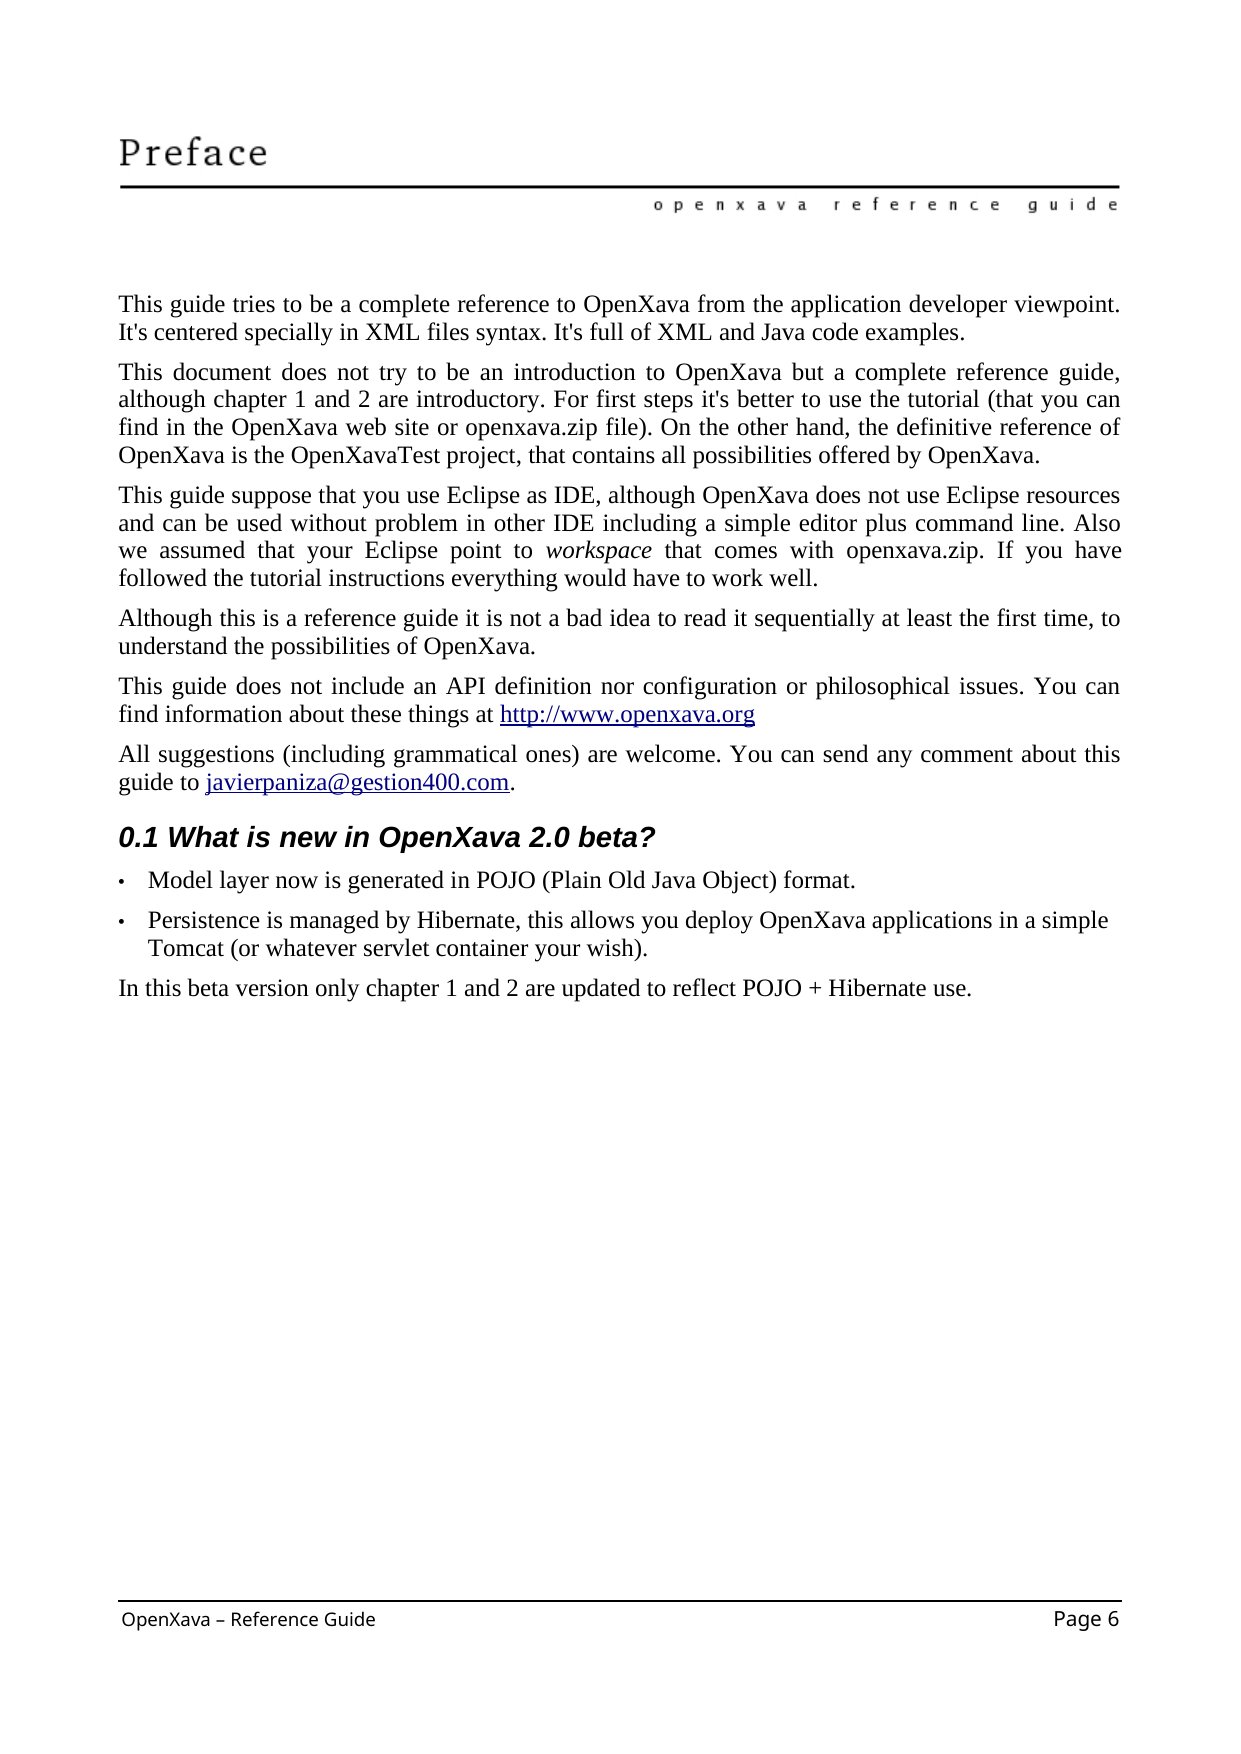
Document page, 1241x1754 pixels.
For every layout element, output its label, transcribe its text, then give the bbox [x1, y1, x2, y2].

text All suggestions (including grammatical ones) are welcome. You can send any comment about this guide to javierpaniza@gestion400.com. [118, 740, 1122, 796]
text This guide suppose that you use Eclipse as IDE, although OpenXava does not use Eclipse resources and can be used without problem in other IDE including a simple editor plus command line. Also we assumed that your Eclipse point to workspace that comes with openxava.zip. If you have followed the tutorial instructions everything would have to work well. [118, 481, 1122, 592]
text In this beta version only chapter 1 and 2 are updated to reflect POJO + Hibernate use. [118, 974, 1122, 1002]
text This guide does not include an API definition nor configuration or philosophical issues. You can find information about these things at http://www.openxava.org [118, 672, 1122, 728]
picture [119, 128, 1124, 216]
text This document does not try to be an introduction to OpenXava but a complete reference guide, although chapter 1 and 2 are introductory. For first steps it's better to use the tutorial (that you can find in the OpenXava web site or openxava.zip file). On the other hand, the definitive reference of OpenXava is the OpenXavaTest project, that contains all possibilities offered by OpenXava. [118, 358, 1122, 469]
text Although this is a reference guide it is not a bad idea to read it sequentially at least the first time, to understand the possibilities of OpenXava. [118, 604, 1122, 660]
list Model layer now is generated in POJO (Plain Old Java Object) format. [118, 866, 1122, 894]
subtitle What is new in OpenXava 2.0 beta? [118, 821, 1122, 853]
list Persistence is managed by Hibernate, this allows you deploy OpenXava applications in a simple Tomcat (or whatever servlet container your wish). [118, 906, 1122, 962]
text This guide tries to be a complete reference to OpenXava from the application developer viewpoint. It's centered specially in XML files syntax. It's full of XML and Java code examples. [118, 290, 1122, 345]
